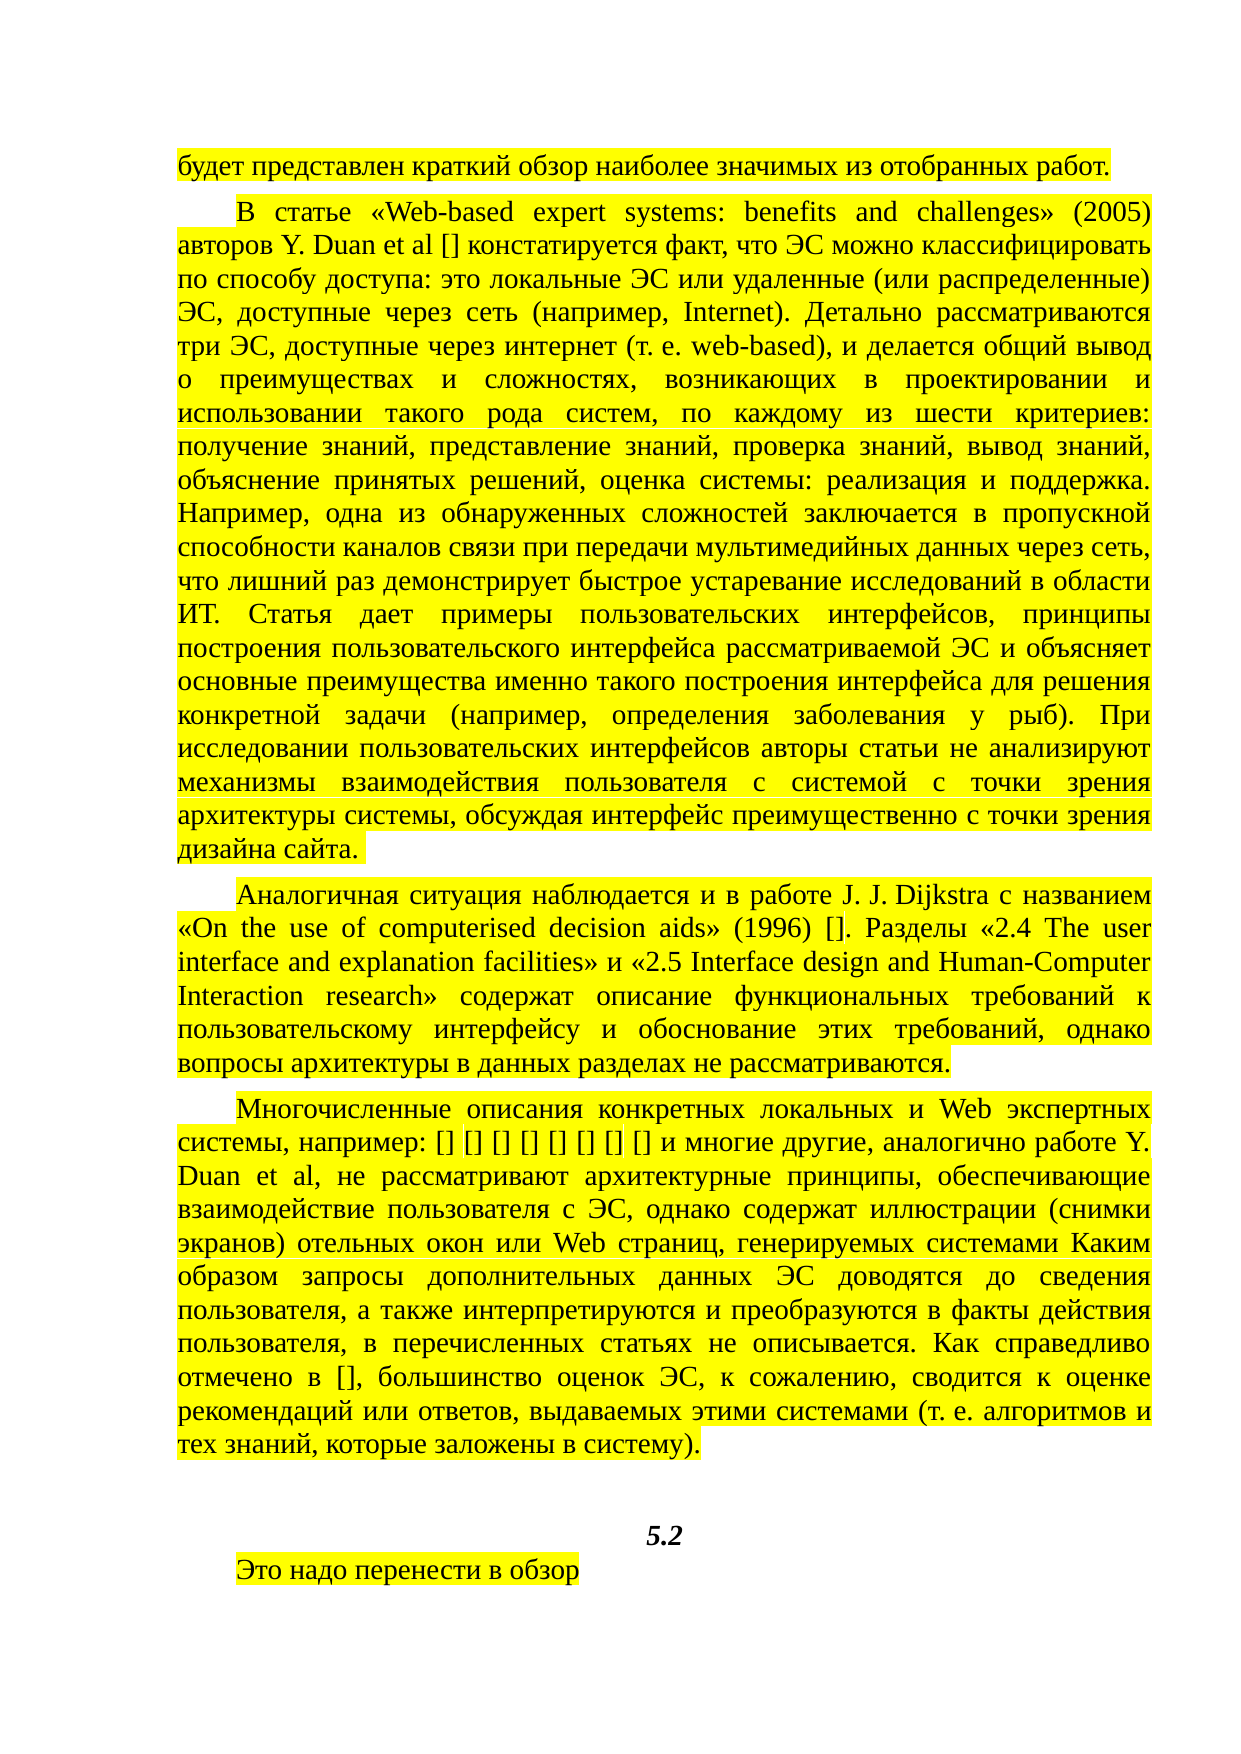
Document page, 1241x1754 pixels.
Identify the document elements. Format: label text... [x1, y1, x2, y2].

text Многочисленные описания конкретных локальных и Web экспертных системы, например: [] [] [] [] [] [] [] [] и многие другие, аналогично работе Y. Duan et al, не рассматривают архитектурные принципы, обеспечивающие взаимодействие пользователя с ЭС, однако содержат иллюстрации (снимки экранов) отельных окон или Web страниц, генерируемых системами Каким образом запросы дополнительных данных ЭС доводятся до сведения пользователя, а также интерпретируются и преобразуются в факты действия пользователя, в перечисленных статьях не описывается. Как справедливо отмечено в [], большинство оценок ЭС, к сожалению, сводится к оценке рекомендаций или ответов, выдаваемых этими системами (т. е. алгоритмов и тех знаний, которые заложены в систему). [177, 1091, 1152, 1460]
text Аналогичная ситуация наблюдается и в работе J. J. Dijkstra с названием «On the use of computerised decision aids» (1996) []. Разделы «2.4 The user interface and explanation facilities» и «2.5 Interface design and Human-Computer Interaction research» содержат описание функциональных требований к пользовательскому интерфейсу и обоснование этих требований, однако вопросы архитектуры в данных разделах не рассматриваются. [177, 877, 1152, 1078]
text будет представлен краткий обзор наиболее значимых из отобранных работ. [177, 148, 1152, 181]
text Это надо перенести в обзор [177, 1552, 1152, 1585]
text В статье «Web-based expert systems: benefits and challenges» (2005) авторов Y. Duan et al [] констатируется факт, что ЭС можно классифицировать по способу доступа: это локальные ЭС или удаленные (или распределенные) ЭС, доступные через сеть (например, Internet). Детально рассматриваются три ЭС, доступные через интернет (т. е. web-based), и делается общий вывод о преимуществах и сложностях, возникающих в проектировании и использовании такого рода систем, по каждому из шести критериев: получение знаний, представление знаний, проверка знаний, вывод знаний, объяснение принятых решений, оценка системы: реализация и поддержка. Например, одна из обнаруженных сложностей заключается в пропускной способности каналов связи при передачи мультимедийных данных через сеть, что лишний раз демонстрирует быстрое устаревание исследований в области ИТ. Статья дает примеры пользовательских интерфейсов, принципы построения пользовательского интерфейса рассматриваемой ЭС и объясняет основные преимущества именно такого построения интерфейса для решения конкретной задачи (например, определения заболевания у рыб). При исследовании пользовательских интерфейсов авторы статьи не анализируют механизмы взаимодействия пользователя с системой с точки зрения архитектуры системы, обсуждая интерфейс преимущественно с точки зрения дизайна сайта. [177, 194, 1152, 864]
